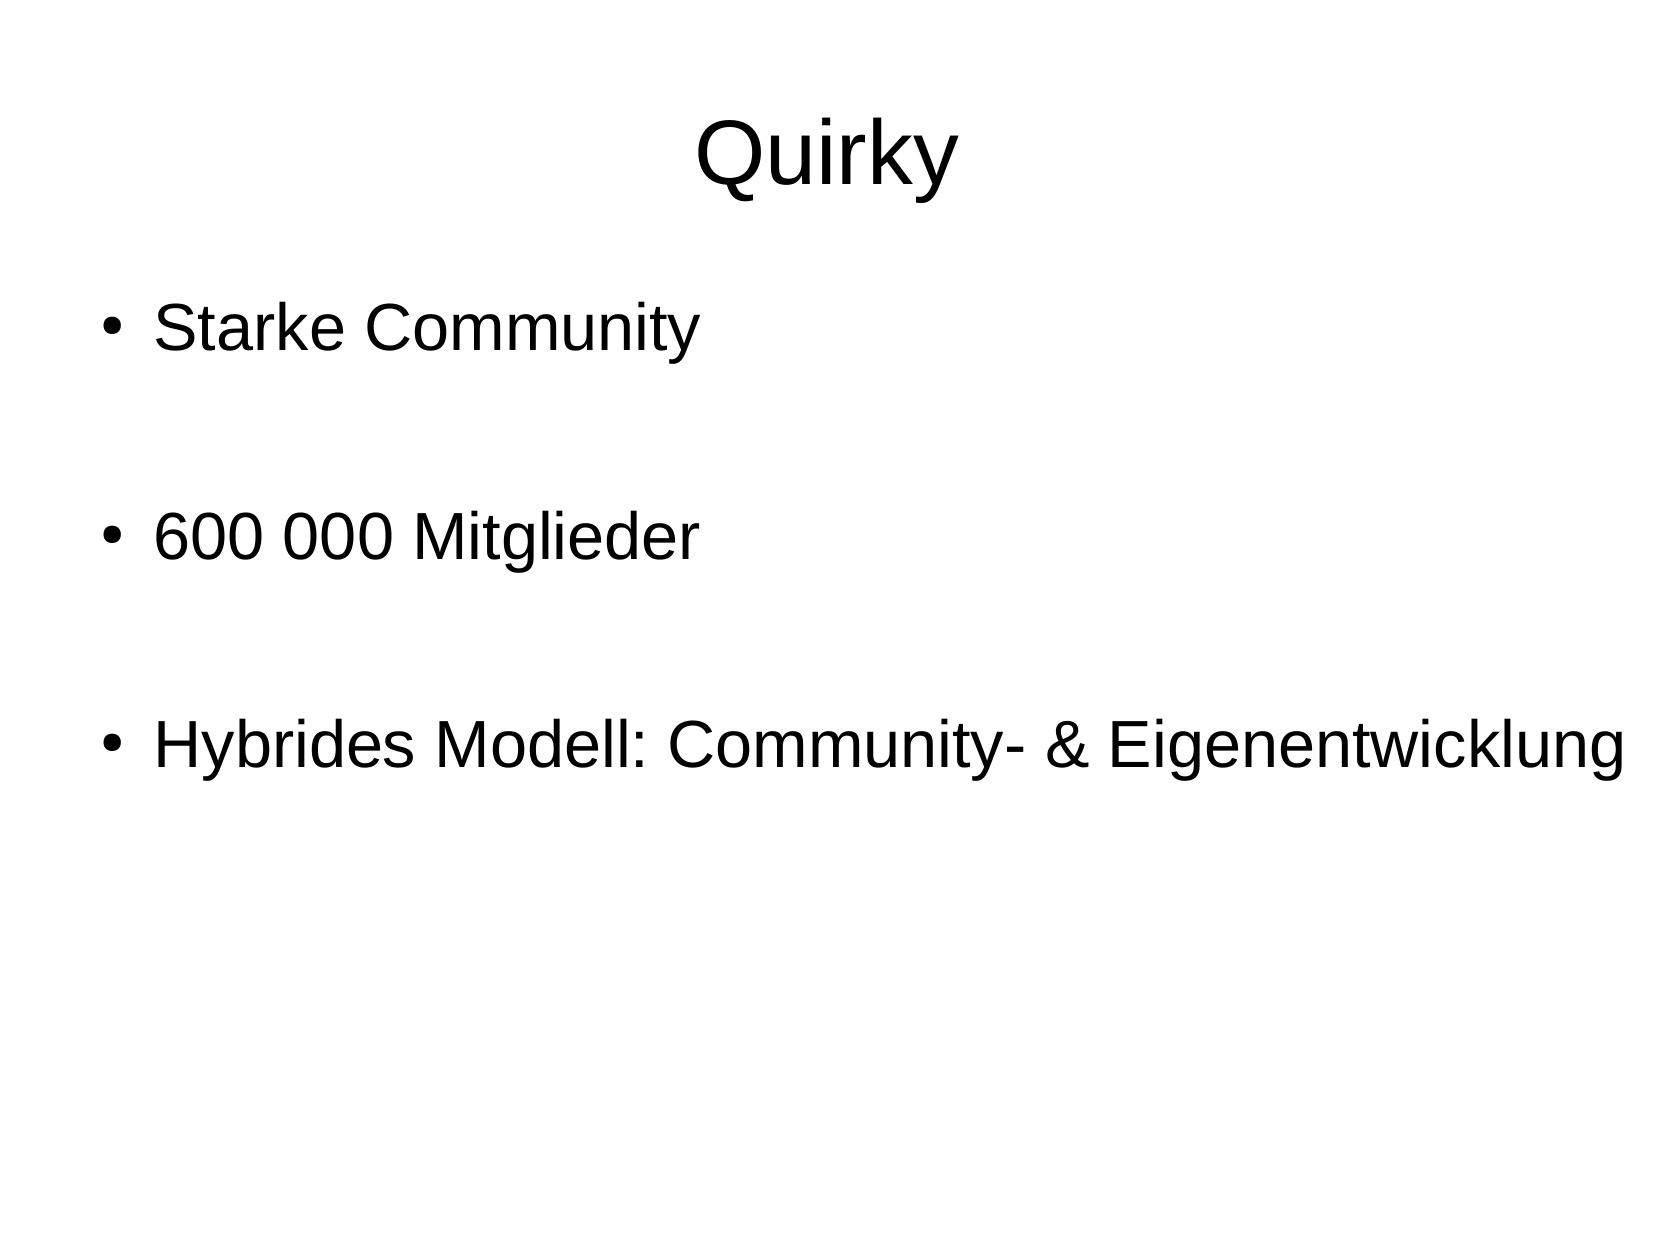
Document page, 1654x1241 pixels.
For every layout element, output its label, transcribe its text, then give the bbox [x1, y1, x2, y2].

title Quirky [82, 49, 1571, 257]
list Starke Community 600 000 Mitglieder Hybrides Modell: Community- & Eigenentwicklung [82, 290, 1636, 1010]
